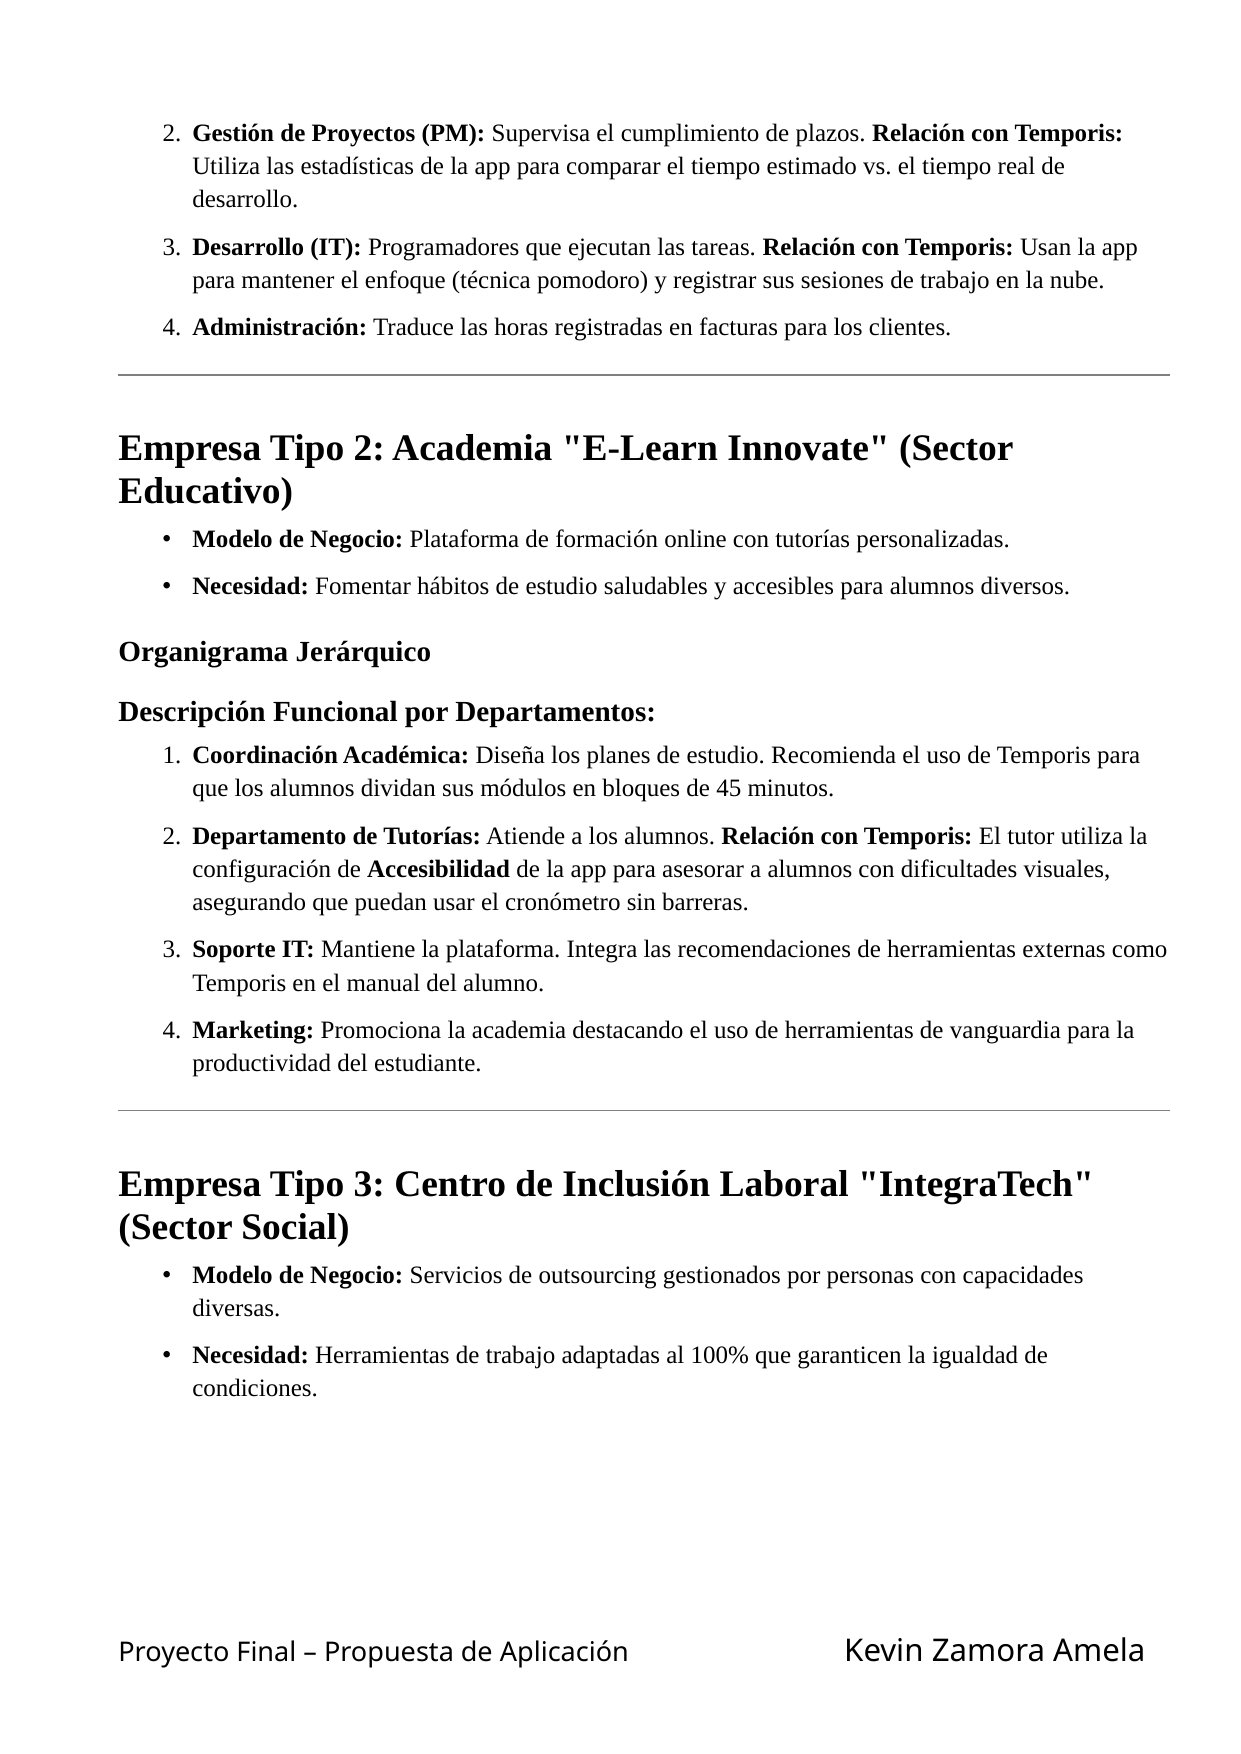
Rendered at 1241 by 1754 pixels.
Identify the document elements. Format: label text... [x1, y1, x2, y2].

subtitle Organigrama Jerárquico [118, 634, 1170, 667]
subtitle Descripción Funcional por Departamentos: [118, 694, 1170, 728]
list Marketing: Promociona la academia destacando el uso de herramientas de vanguardia para la productividad del estudiante. [162, 1015, 1170, 1077]
list Modelo de Negocio: Plataforma de formación online con tutorías personalizadas. [162, 524, 1170, 553]
list Departamento de Tutorías: Atiende a los alumnos. Relación con Temporis: El tutor utiliza la configuración de Accesibilidad de la app para asesorar a alumnos con dificultades visuales, asegurando que puedan usar el cronómetro sin barreras. [162, 821, 1170, 916]
subtitle Empresa Tipo 3: Centro de Inclusión Laboral "IntegraTech" (Sector Social) [118, 1161, 1170, 1247]
list Administración: Traduce las horas registradas en facturas para los clientes. [162, 312, 1170, 341]
list Gestión de Proyectos (PM): Supervisa el cumplimiento de plazos. Relación con Temporis: Utiliza las estadísticas de la app para comparar el tiempo estimado vs. el tiempo real de desarrollo. [162, 118, 1170, 213]
list Coordinación Académica: Diseña los planes de estudio. Recomienda el uso de Temporis para que los alumnos dividan sus módulos en bloques de 45 minutos. [162, 740, 1170, 802]
list Necesidad: Fomentar hábitos de estudio saludables y accesibles para alumnos diversos. [162, 571, 1170, 600]
subtitle Empresa Tipo 2: Academia "E-Learn Innovate" (Sector Educativo) [118, 425, 1170, 511]
list Necesidad: Herramientas de trabajo adaptadas al 100% que garanticen la igualdad de condiciones. [162, 1340, 1170, 1402]
list Soporte IT: Mantiene la plataforma. Integra las recomendaciones de herramientas externas como Temporis en el manual del alumno. [162, 934, 1170, 996]
list Modelo de Negocio: Servicios de outsourcing gestionados por personas con capacidades diversas. [162, 1260, 1170, 1321]
list Desarrollo (IT): Programadores que ejecutan las tareas. Relación con Temporis: Usan la app para mantener el enfoque (técnica pomodoro) y registrar sus sesiones de trabajo en la nube. [162, 232, 1170, 293]
